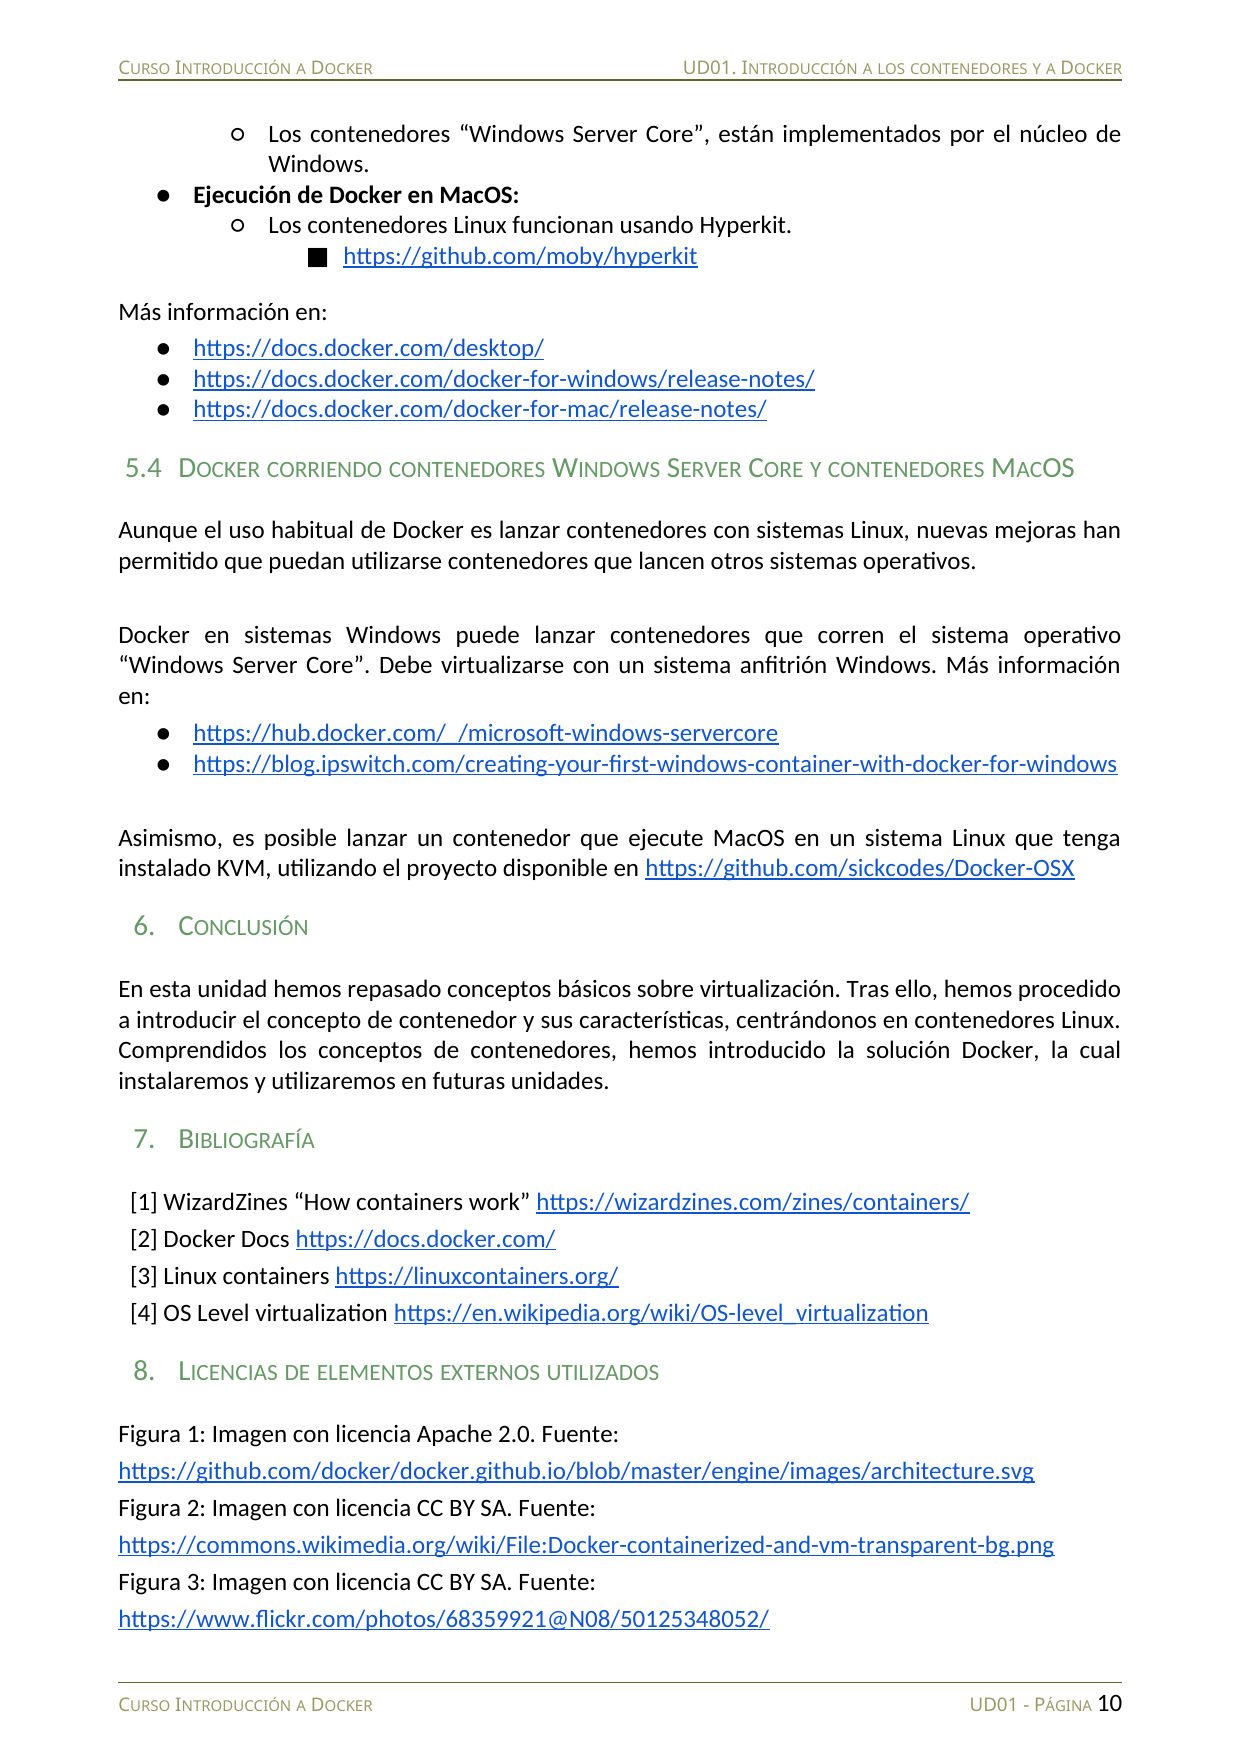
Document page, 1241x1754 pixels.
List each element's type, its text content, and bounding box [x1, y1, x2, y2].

text Figura 1: Imagen con licencia Apache 2.0. Fuente: [118, 1418, 1122, 1448]
text Figura 2: Imagen con licencia CC BY SA. Fuente: [118, 1492, 1122, 1522]
list Los contenedores Linux funcionan usando Hyperkit. [231, 209, 1076, 240]
subtitle Licencias de elementos externos utilizados [133, 1352, 1122, 1388]
text https://commons.wikimedia.org/wiki/File:Docker-containerized-and-vm-transparent-bg.png [118, 1529, 1122, 1559]
list Los contenedores “Windows Server Core”, están implementados por el núcleo de Windows. [231, 118, 1122, 179]
list https://docs.docker.com/desktop/ [156, 333, 1122, 363]
subtitle Bibliografía [133, 1120, 1122, 1156]
text [3] Linux containers https://linuxcontainers.org/ [118, 1260, 1122, 1290]
list Ejecución de Docker en MacOS: [156, 179, 1076, 209]
list https://docs.docker.com/docker-for-mac/release-notes/ [156, 394, 1122, 424]
subtitle Docker corriendo contenedores Windows Server Core y contenedores MacOS [118, 449, 1122, 484]
list https://docs.docker.com/docker-for-windows/release-notes/ [156, 363, 1122, 394]
text https://www.flickr.com/photos/68359921@N08/50125348052/ [118, 1603, 1122, 1633]
text Docker en sistemas Windows puede lanzar contenedores que corren el sistema operativo “Windows Server Core”. Debe virtualizarse con un sistema anfitrión Windows. Más información en: [118, 619, 1122, 711]
subtitle Conclusión [133, 907, 1122, 943]
list https://github.com/moby/hyperkit [306, 240, 1076, 271]
text [1] WizardZines “How containers work” https://wizardzines.com/zines/containers/ [118, 1186, 1122, 1216]
text Aunque el uso habitual de Docker es lanzar contenedores con sistemas Linux, nuevas mejoras han permitido que puedan utilizarse contenedores que lancen otros sistemas operativos. [118, 515, 1122, 576]
list https://hub.docker.com/_/microsoft-windows-servercore [156, 717, 1122, 748]
text Asimismo, es posible lanzar un contenedor que ejecute MacOS en un sistema Linux que tenga instalado KVM, utilizando el proyecto disponible en https://github.com/sickcodes/Docker-OSX [118, 822, 1122, 883]
text [2] Docker Docs https://docs.docker.com/ [118, 1223, 1122, 1253]
text Más información en: [118, 296, 1122, 326]
text https://github.com/docker/docker.github.io/blob/master/engine/images/architecture.svg [118, 1455, 1122, 1485]
list https://blog.ipswitch.com/creating-your-first-windows-container-with-docker-for-windows [156, 748, 1122, 778]
text En esta unidad hemos repasado conceptos básicos sobre virtualización. Tras ello, hemos procedido a introducir el concepto de contenedor y sus características, centrándonos en contenedores Linux. Comprendidos los conceptos de contenedores, hemos introducido la solución Docker, la cual instalaremos y utilizaremos en futuras unidades. [118, 973, 1122, 1095]
text Figura 3: Imagen con licencia CC BY SA. Fuente: [118, 1566, 1122, 1596]
text [4] OS Level virtualization https://en.wikipedia.org/wiki/OS-level_virtualization [118, 1297, 1122, 1327]
